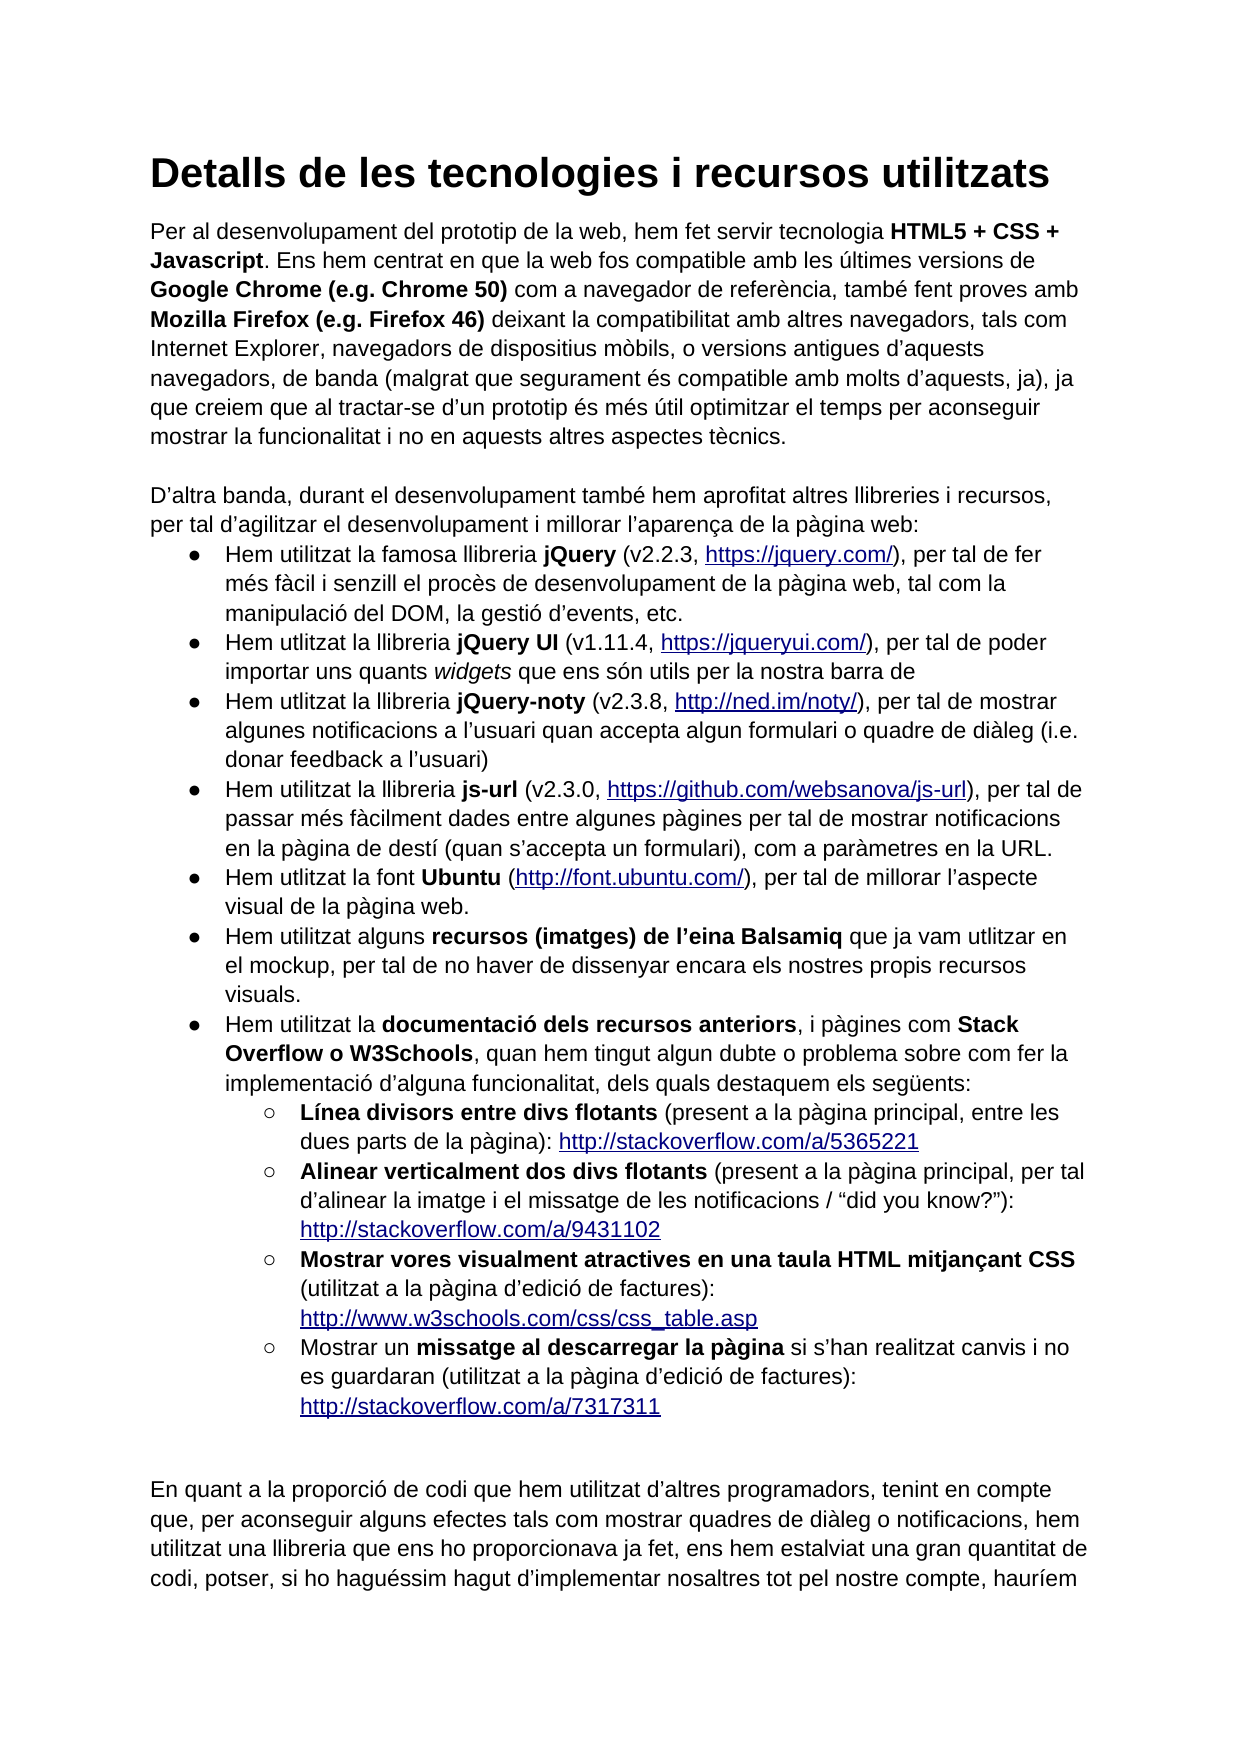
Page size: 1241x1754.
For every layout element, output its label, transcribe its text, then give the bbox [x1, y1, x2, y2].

text Per al desenvolupament del prototip de la web, hem fet servir tecnologia HTML5 + CSS + Javascript. Ens hem centrat en que la web fos compatible amb les últimes versions de Google Chrome (e.g. Chrome 50) com a navegador de referència, també fent proves amb Mozilla Firefox (e.g. Firefox 46) deixant la compatibilitat amb altres navegadors, tals com Internet Explorer, navegadors de dispositius mòbils, o versions antigues d’aquests navegadors, de banda (malgrat que segurament és compatible amb molts d’aquests, ja), ja que creiem que al tractar-se d’un prototip és més útil optimitzar el temps per aconseguir mostrar la funcionalitat i no en aquests altres aspectes tècnics. [150, 218, 1091, 449]
list Hem utlitzat la llibreria jQuery-noty (v2.3.8, http://ned.im/noty/), per tal de mostrar algunes notificacions a l’usuari quan accepta algun formulari o quadre de diàleg (i.e. donar feedback a l’usuari) [187, 688, 1091, 773]
text En quant a la proporció de codi que hem utilitzat d’altres programadors, tenint en compte que, per aconseguir alguns efectes tals com mostrar quadres de diàleg o notificacions, hem utilitzat una llibreria que ens ho proporcionava ja fet, ens hem estalviat una gran quantitat de codi, potser, si ho haguéssim hagut d’implementar nosaltres tot pel nostre compte, hauríem [150, 1477, 1091, 1591]
text D’altra banda, durant el desenvolupament també hem aprofitat altres llibreries i recursos, per tal d’agilitzar el desenvolupament i millorar l’aparença de la pàgina web: [150, 483, 1091, 538]
list Hem utlitzat la font Ubuntu (http://font.ubuntu.com/), per tal de millorar l’aspecte visual de la pàgina web. [187, 864, 1091, 919]
subtitle Detalls de les tecnologies i recursos utilitzats [150, 150, 1091, 197]
list Mostrar un missatge al descarregar la pàgina si s’han realitzat canvis i no es guardaran (utilitzat a la pàgina d’edició de factures): http://stackoverflow.com/a/7317311 [262, 1334, 1091, 1419]
list Hem utilitzat la llibreria js-url (v2.3.0, https://github.com/websanova/js-url), per tal de passar més fàcilment dades entre algunes pàgines per tal de mostrar notificacions en la pàgina de destí (quan s’accepta un formulari), com a paràmetres en la URL. [187, 776, 1091, 861]
list Hem utlitzat la llibreria jQuery UI (v1.11.4, https://jqueryui.com/), per tal de poder importar uns quants widgets que ens són utils per la nostra barra de [187, 629, 1091, 684]
list Hem utilitzat la famosa llibreria jQuery (v2.2.3, https://jquery.com/), per tal de fer més fàcil i senzill el procès de desenvolupament de la pàgina web, tal com la manipulació del DOM, la gestió d’events, etc. [187, 541, 1091, 626]
list Alinear verticalment dos divs flotants (present a la pàgina principal, per tal d’alinear la imatge i el missatge de les notificacions / “did you know?”): http://stackoverflow.com/a/9431102 [262, 1158, 1091, 1243]
list Hem utilitzat alguns recursos (imatges) de l’eina Balsamiq que ja vam utlitzar en el mockup, per tal de no haver de dissenyar encara els nostres propis recursos visuals. [187, 923, 1091, 1008]
list Hem utilitzat la documentació dels recursos anteriors, i pàgines com Stack Overflow o W3Schools, quan hem tingut algun dubte o problema sobre com fer la implementació d’alguna funcionalitat, dels quals destaquem els següents: [187, 1011, 1091, 1096]
list Mostrar vores visualment atractives en una taula HTML mitjançant CSS (utilitzat a la pàgina d’edició de factures): http://www.w3schools.com/css/css_table.asp [262, 1246, 1091, 1331]
list Línea divisors entre divs flotants (present a la pàgina principal, entre les dues parts de la pàgina): http://stackoverflow.com/a/5365221 [262, 1099, 1091, 1154]
